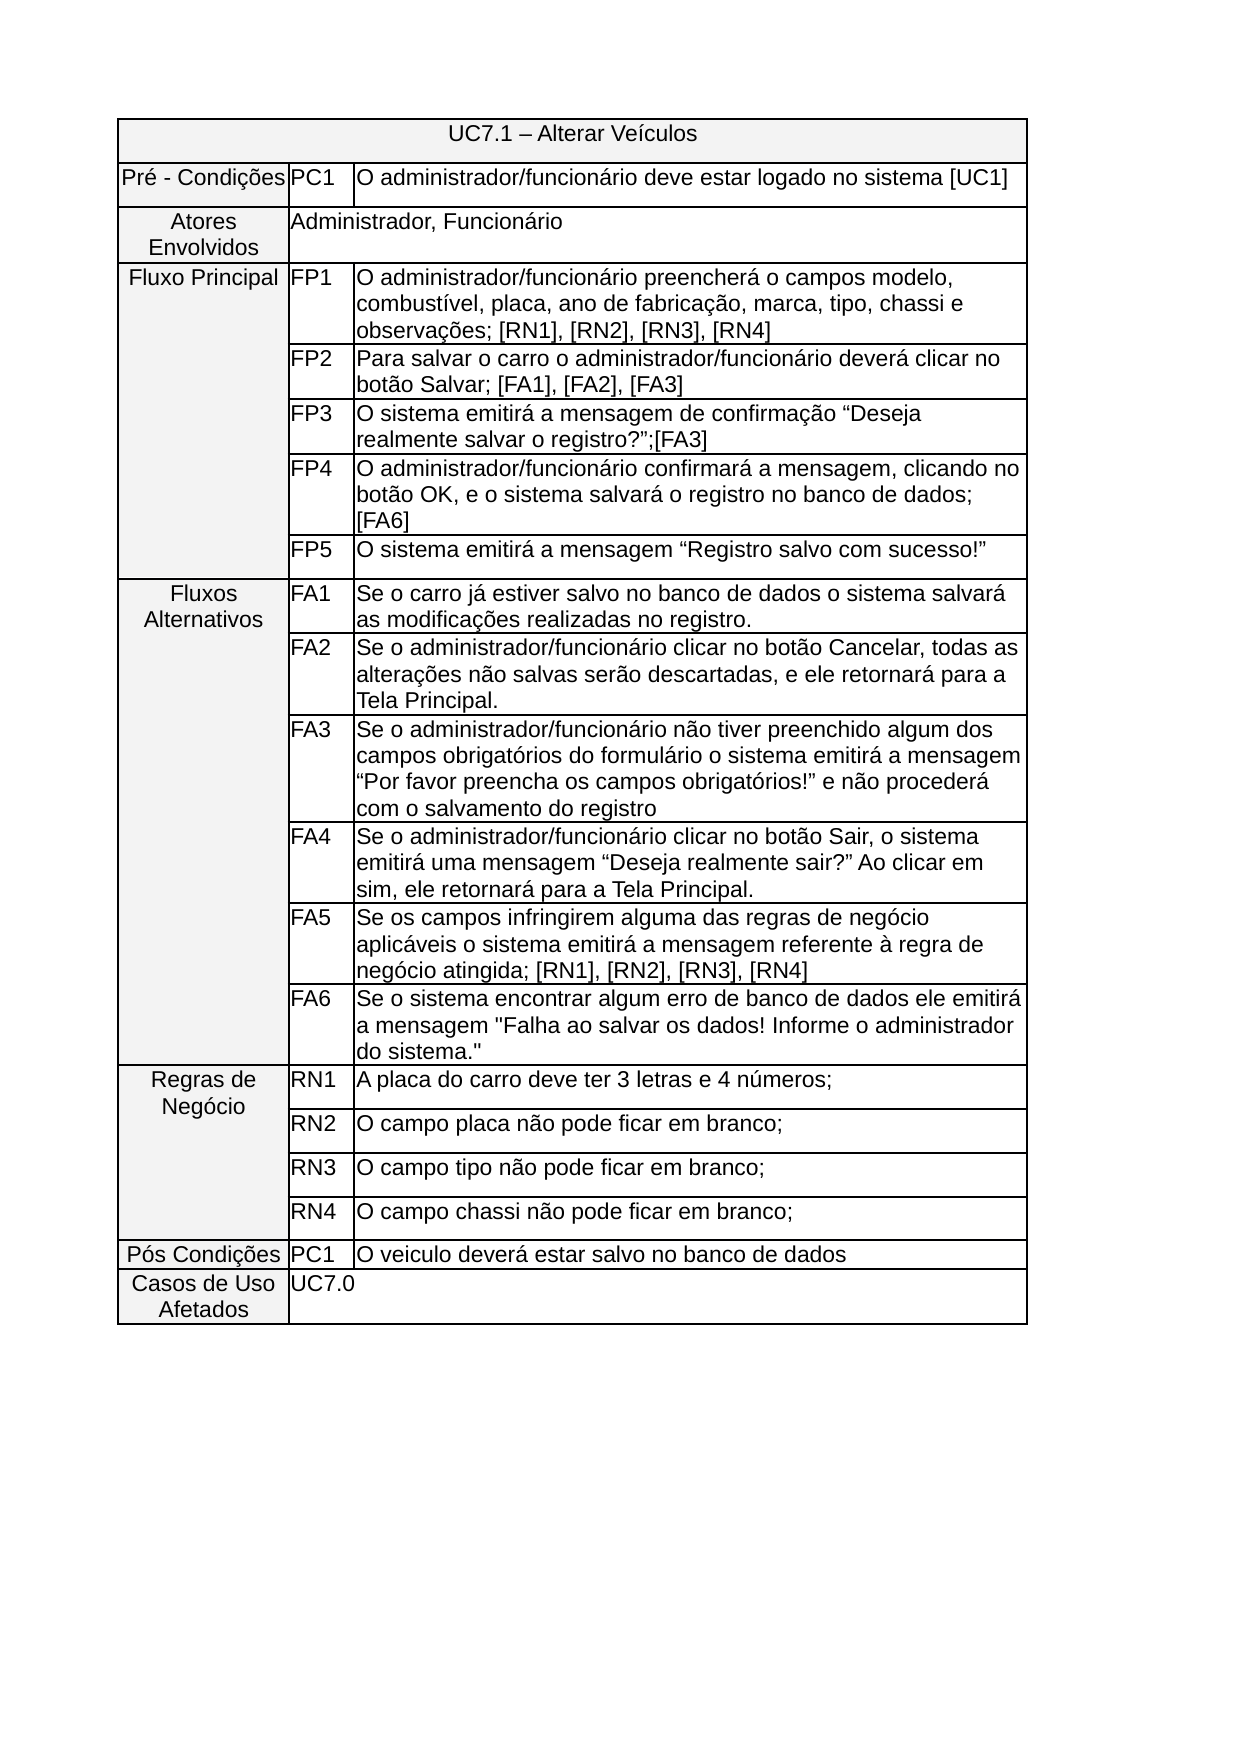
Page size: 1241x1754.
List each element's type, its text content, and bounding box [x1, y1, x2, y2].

table_cell FA5 [290, 904, 353, 983]
table_cell Se os campos infringirem alguma das regras de negócio aplicáveis o sistema emitirá a mensagem referente à regra de negócio atingida; [RN1], [RN2], [RN3], [RN4] [355, 904, 1026, 983]
table_cell PC1 [290, 1241, 353, 1268]
table_cell FA1 [290, 580, 353, 632]
table_cell UC7.0 [290, 1270, 1026, 1323]
table_cell RN4 [290, 1198, 353, 1239]
table_cell Se o administrador/funcionário clicar no botão Sair, o sistema emitirá uma mensagem “Deseja realmente sair?” Ao clicar em sim, ele retornará para a Tela Principal. [355, 823, 1026, 902]
table_cell O campo chassi não pode ficar em branco; [355, 1198, 1026, 1239]
table_cell O administrador/funcionário confirmará a mensagem, clicando no botão OK, e o sistema salvará o registro no banco de dados; [FA6] [355, 455, 1026, 534]
table_cell O campo tipo não pode ficar em branco; [355, 1154, 1026, 1196]
table_cell FP1 [290, 264, 353, 343]
table_cell FA2 [290, 634, 353, 713]
table_cell FP5 [290, 536, 353, 577]
table_cell FA6 [290, 985, 353, 1064]
table_cell PC1 [290, 164, 353, 206]
table_cell Fluxos Alternativos [119, 580, 288, 1064]
table_cell RN1 [290, 1066, 353, 1108]
table_cell Pós Condições [119, 1241, 288, 1268]
table_cell Atores Envolvidos [119, 208, 288, 262]
table_cell Fluxo Principal [119, 264, 288, 577]
table_cell O veiculo deverá estar salvo no banco de dados [355, 1241, 1026, 1268]
table_cell O sistema emitirá a mensagem de confirmação “Deseja realmente salvar o registro?”;[FA3] [355, 400, 1026, 453]
table_cell Se o carro já estiver salvo no banco de dados o sistema salvará as modificações realizadas no registro. [355, 580, 1026, 632]
table_cell Regras de Negócio [119, 1066, 288, 1239]
table_cell FP4 [290, 455, 353, 534]
table_cell O campo placa não pode ficar em branco; [355, 1110, 1026, 1152]
table_cell Pré - Condições [119, 164, 288, 206]
table_cell O administrador/funcionário deve estar logado no sistema [UC1] [355, 164, 1026, 206]
table_cell Para salvar o carro o administrador/funcionário deverá clicar no botão Salvar; [FA1], [FA2], [FA3] [355, 345, 1026, 398]
table_cell FA4 [290, 823, 353, 902]
table_cell FA3 [290, 716, 353, 821]
table_cell Se o administrador/funcionário não tiver preenchido algum dos campos obrigatórios do formulário o sistema emitirá a mensagem “Por favor preencha os campos obrigatórios!” e não procederá com o salvamento do registro [355, 716, 1026, 821]
table_cell RN2 [290, 1110, 353, 1152]
table_cell O sistema emitirá a mensagem “Registro salvo com sucesso!” [355, 536, 1026, 577]
table_cell Se o administrador/funcionário clicar no botão Cancelar, todas as alterações não salvas serão descartadas, e ele retornará para a Tela Principal. [355, 634, 1026, 713]
table_cell RN3 [290, 1154, 353, 1196]
table_header UC7.1 – Alterar Veículos [119, 120, 1026, 162]
table_cell Casos de Uso Afetados [119, 1270, 288, 1323]
table_cell O administrador/funcionário preencherá o campos modelo, combustível, placa, ano de fabricação, marca, tipo, chassi e observações; [RN1], [RN2], [RN3], [RN4] [355, 264, 1026, 343]
table_cell FP3 [290, 400, 353, 453]
table_cell A placa do carro deve ter 3 letras e 4 números; [355, 1066, 1026, 1108]
table_cell Administrador, Funcionário [290, 208, 1026, 262]
table_cell Se o sistema encontrar algum erro de banco de dados ele emitirá a mensagem "Falha ao salvar os dados! Informe o administrador do sistema." [355, 985, 1026, 1064]
table_cell FP2 [290, 345, 353, 398]
